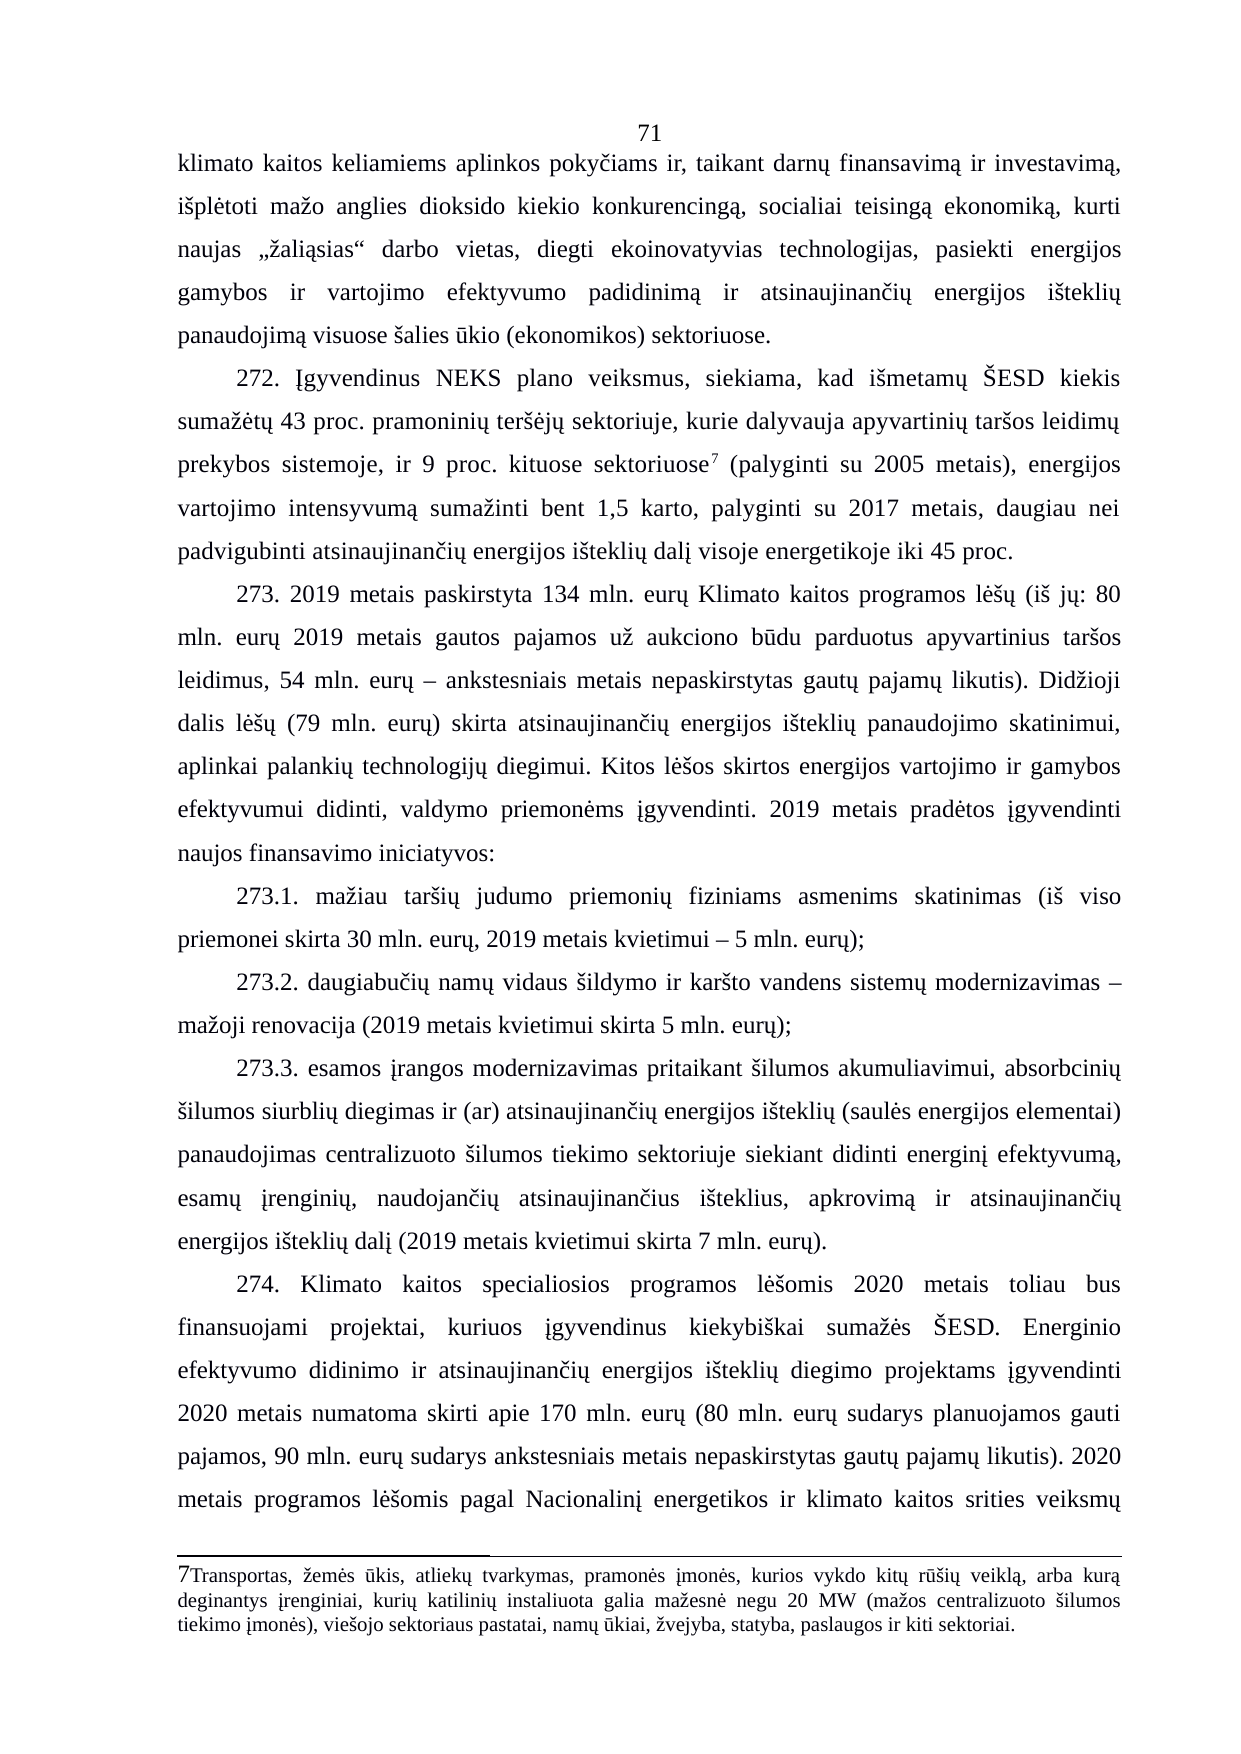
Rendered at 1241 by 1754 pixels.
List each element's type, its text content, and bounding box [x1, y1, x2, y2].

text 273.2. daugiabučių namų vidaus šildymo ir karšto vandens sistemų modernizavimas – mažoji renovacija (2019 metais kvietimui skirta 5 mln. eurų); [177, 967, 1122, 1039]
text 273. 2019 metais paskirstyta 134 mln. eurų Klimato kaitos programos lėšų (iš jų: 80 mln. eurų 2019 metais gautos pajamos už aukciono būdu parduotus apyvartinius taršos leidimus, 54 mln. eurų – ankstesniais metais nepaskirstytas gautų pajamų likutis). Didžioji dalis lėšų (79 mln. eurų) skirta atsinaujinančių energijos išteklių panaudojimo skatinimui, aplinkai palankių technologijų diegimui. Kitos lėšos skirtos energijos vartojimo ir gamybos efektyvumui didinti, valdymo priemonėms įgyvendinti. 2019 metais pradėtos įgyvendinti naujos finansavimo iniciatyvos: [177, 579, 1122, 866]
text 273.1. mažiau taršių judumo priemonių fiziniams asmenims skatinimas (iš viso priemonei skirta 30 mln. eurų, 2019 metais kvietimui – 5 mln. eurų); [177, 881, 1122, 953]
text 273.3. esamos įrangos modernizavimas pritaikant šilumos akumuliavimui, absorbcinių šilumos siurblių diegimas ir (ar) atsinaujinančių energijos išteklių (saulės energijos elementai) panaudojimas centralizuoto šilumos tiekimo sektoriuje siekiant didinti energinį efektyvumą, esamų įrenginių, naudojančių atsinaujinančius išteklius, apkrovimą ir atsinaujinančių energijos išteklių dalį (2019 metais kvietimui skirta 7 mln. eurų). [177, 1053, 1122, 1254]
text Transportas, žemės ūkis, atliekų tvarkymas, pramonės įmonės, kurios vykdo kitų rūšių veiklą, arba kurą deginantys įrenginiai, kurių katilinių instaliuota galia mažesnė negu 20 MW (mažos centralizuoto šilumos tiekimo įmonės), viešojo sektoriaus pastatai, namų ūkiai, žvejyba, statyba, paslaugos ir kiti sektoriai. [177, 1557, 1122, 1636]
text 272. Įgyvendinus NEKS plano veiksmus, siekiama, kad išmetamų ŠESD kiekis sumažėtų 43 proc. pramoninių teršėjų sektoriuje, kurie dalyvauja apyvartinių taršos leidimų prekybos sistemoje, ir 9 proc. kituose sektoriuose (palyginti su 2005 metais), energijos vartojimo intensyvumą sumažinti bent 1,5 karto, palyginti su 2017 metais, daugiau nei padvigubinti atsinaujinančių energijos išteklių dalį visoje energetikoje iki 45 proc. [177, 363, 1122, 564]
text klimato kaitos keliamiems aplinkos pokyčiams ir, taikant darnų finansavimą ir investavimą, išplėtoti mažo anglies dioksido kiekio konkurencingą, socialiai teisingą ekonomiką, kurti naujas „žaliąsias“ darbo vietas, diegti ekoinovatyvias technologijas, pasiekti energijos gamybos ir vartojimo efektyvumo padidinimą ir atsinaujinančių energijos išteklių panaudojimą visuose šalies ūkio (ekonomikos) sektoriuose. [177, 148, 1122, 349]
text 274. Klimato kaitos specialiosios programos lėšomis 2020 metais toliau bus finansuojami projektai, kuriuos įgyvendinus kiekybiškai sumažės ŠESD. Energinio efektyvumo didinimo ir atsinaujinančių energijos išteklių diegimo projektams įgyvendinti 2020 metais numatoma skirti apie 170 mln. eurų (80 mln. eurų sudarys planuojamos gauti pajamos, 90 mln. eurų sudarys ankstesniais metais nepaskirstytas gautų pajamų likutis). 2020 metais programos lėšomis pagal Nacionalinį energetikos ir klimato kaitos srities veiksmų [177, 1269, 1122, 1513]
